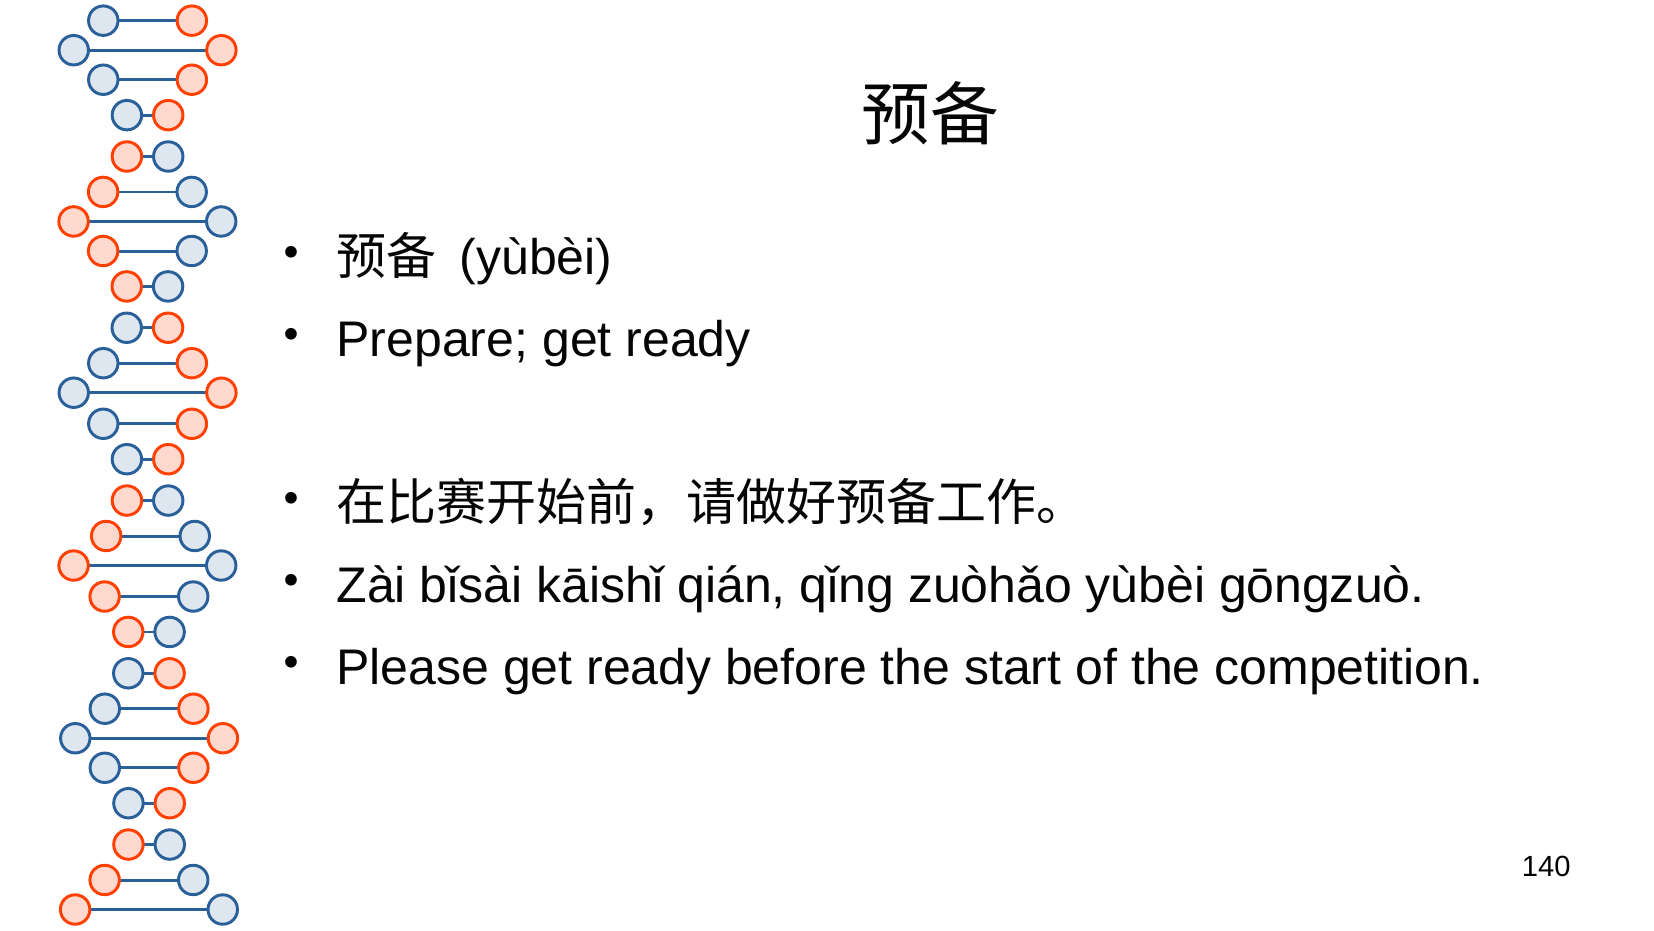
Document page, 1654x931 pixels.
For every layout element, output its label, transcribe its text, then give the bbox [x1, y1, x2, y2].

list 预备 (yùbèi) Prepare; get ready 在比赛开始前，请做好预备工作。 Zài bǐsài kāishǐ qián, qǐng zuòhǎo yùbèi gōngzuò. Please get ready before the start of the competition. [265, 224, 1595, 764]
title 预备 [265, 35, 1595, 189]
